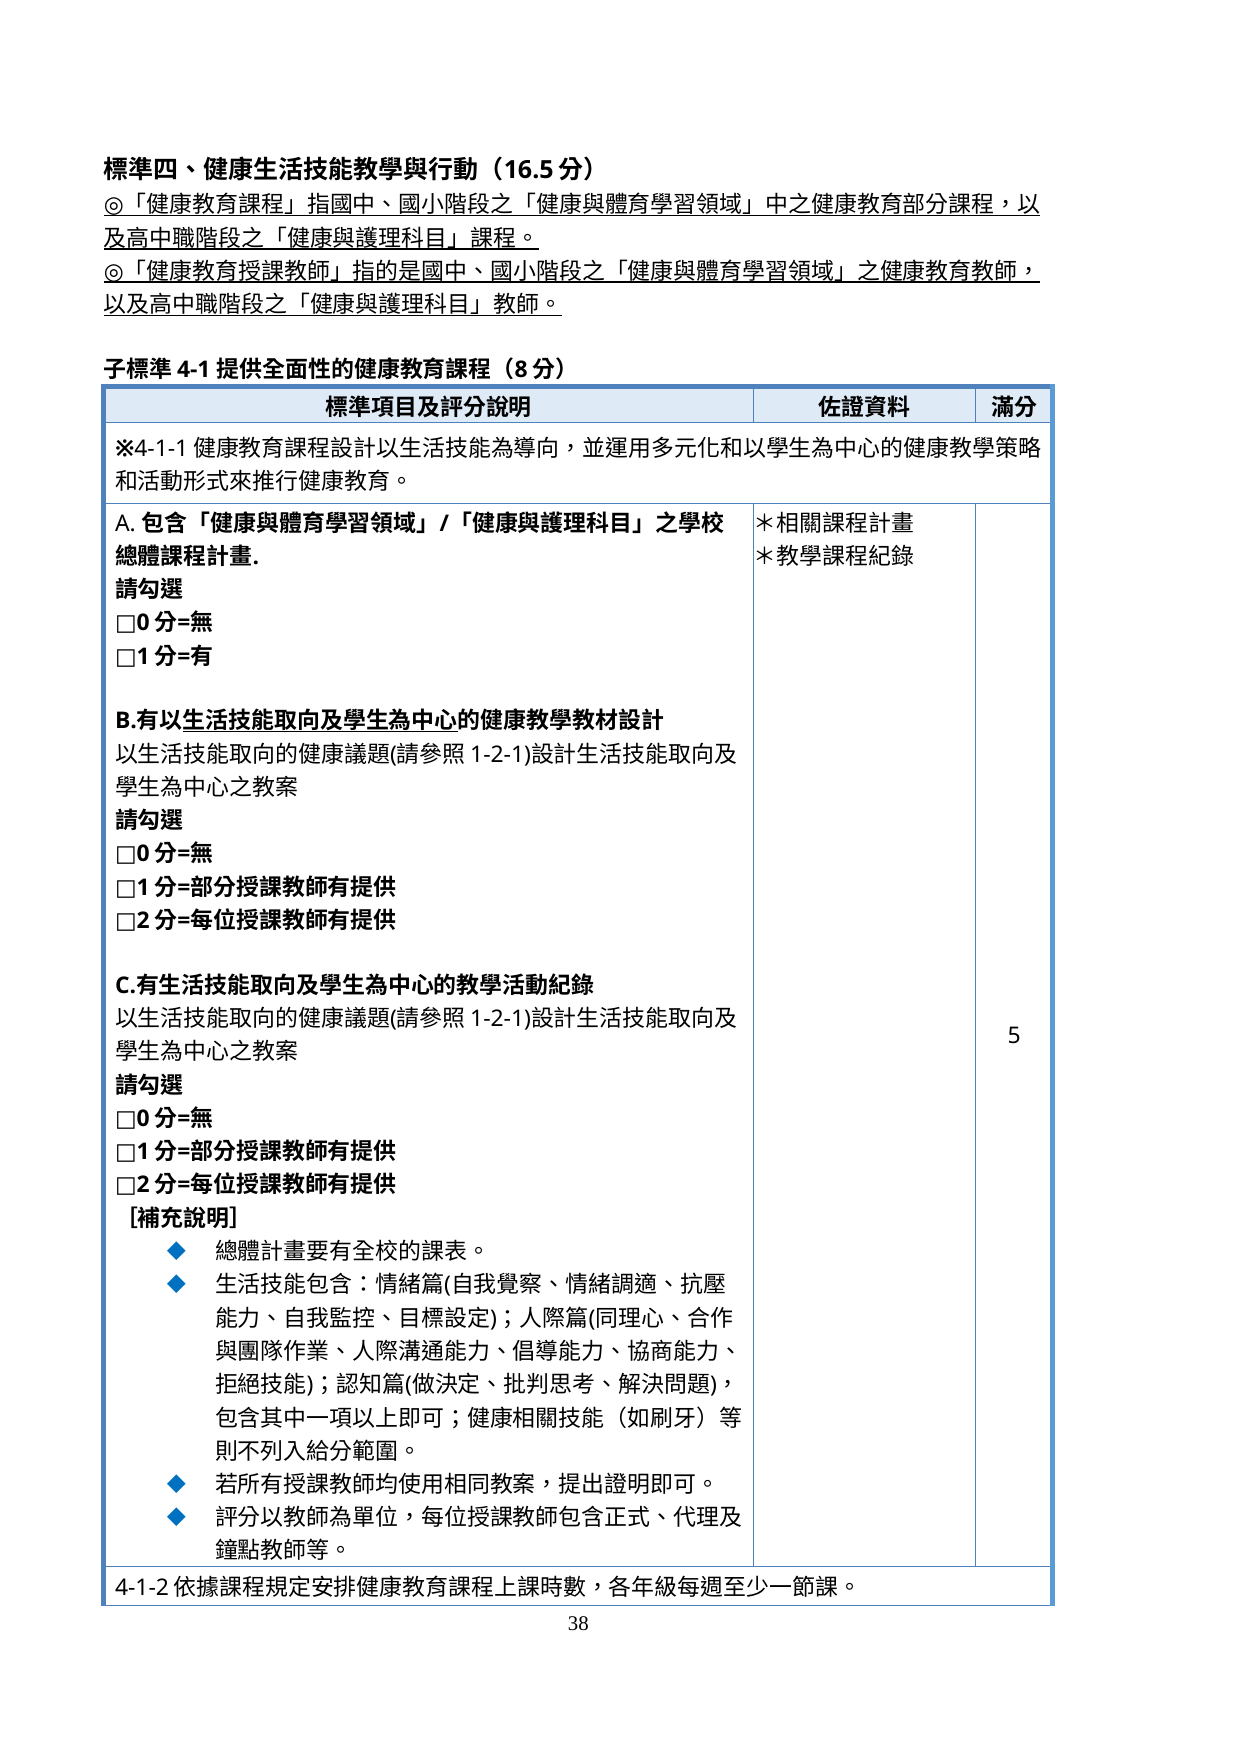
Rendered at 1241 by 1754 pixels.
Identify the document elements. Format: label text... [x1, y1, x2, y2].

text 子標準4-1 提供全面性的健康教育課程（8分） [103, 351, 1053, 384]
table_header 標準項目及評分說明 [106, 389, 753, 422]
text ◎「健康教育授課教師」指的是國中、國小階段之「健康與體育學習領域」之健康教育教師，以及高中職階段之「健康與護理科目」教師。 [103, 253, 1053, 319]
text 標準四、健康生活技能教學與行動（16.5分） [103, 150, 1053, 186]
table_cell ＊相關課程計畫 ＊教學課程紀錄 [754, 504, 975, 1566]
table_cell ※4-1-1健康教育課程設計以生活技能為導向，並運用多元化和以學生為中心的健康教學策略和活動形式來推行健康教育。 [106, 423, 1050, 503]
table_cell 4-1-2依據課程規定安排健康教育課程上課時數，各年級每週至少一節課。 [106, 1567, 1050, 1604]
table_header 滿分 [976, 389, 1050, 422]
table_cell 5 [976, 504, 1050, 1566]
table_cell A. 包含「健康與體育學習領域」/「健康與護理科目」之學校總體課程計畫. 請勾選 □0分=無 □1分=有 B.有以生活技能取向及學生為中心的健康教學教材設計 以生活技能取向的健康議題(請參照1-2-1)設計生活技能取向及學生為中心之教案 請勾選 □0分=無 □1分=部分授課教師有提供 □2分=每位授課教師有提供 C.有生活技能取向及學生為中心的教學活動紀錄 以生活技能取向的健康議題(請參照1-2-1)設計生活技能取向及學生為中心之教案 請勾選 □0分=無 □1分=部分授課教師有提供 □2分=每位授課教師有提供 ［補充說明］ 總體計畫要有全校的課表。 生活技能包含：情緒篇(自我覺察、情緒調適、抗壓能力、自我監控、目標設定)；人際篇(同理心、合作與團隊作業、人際溝通能力、倡導能力、協商能力、拒絕技能)；認知篇(做決定、批判思考、解決問題)，包含其中一項以上即可；健康相關技能（如刷牙）等則不列入給分範圍。 若所有授課教師均使用相同教案，提出證明即可。 評分以教師為單位，每位授課教師包含正式、代理及鐘點教師等。 [106, 504, 753, 1566]
table_header 佐證資料 [754, 389, 975, 422]
text ◎「健康教育課程」指國中、國小階段之「健康與體育學習領域」中之健康教育部分課程，以及高中職階段之「健康與護理科目」課程。 [103, 186, 1053, 253]
